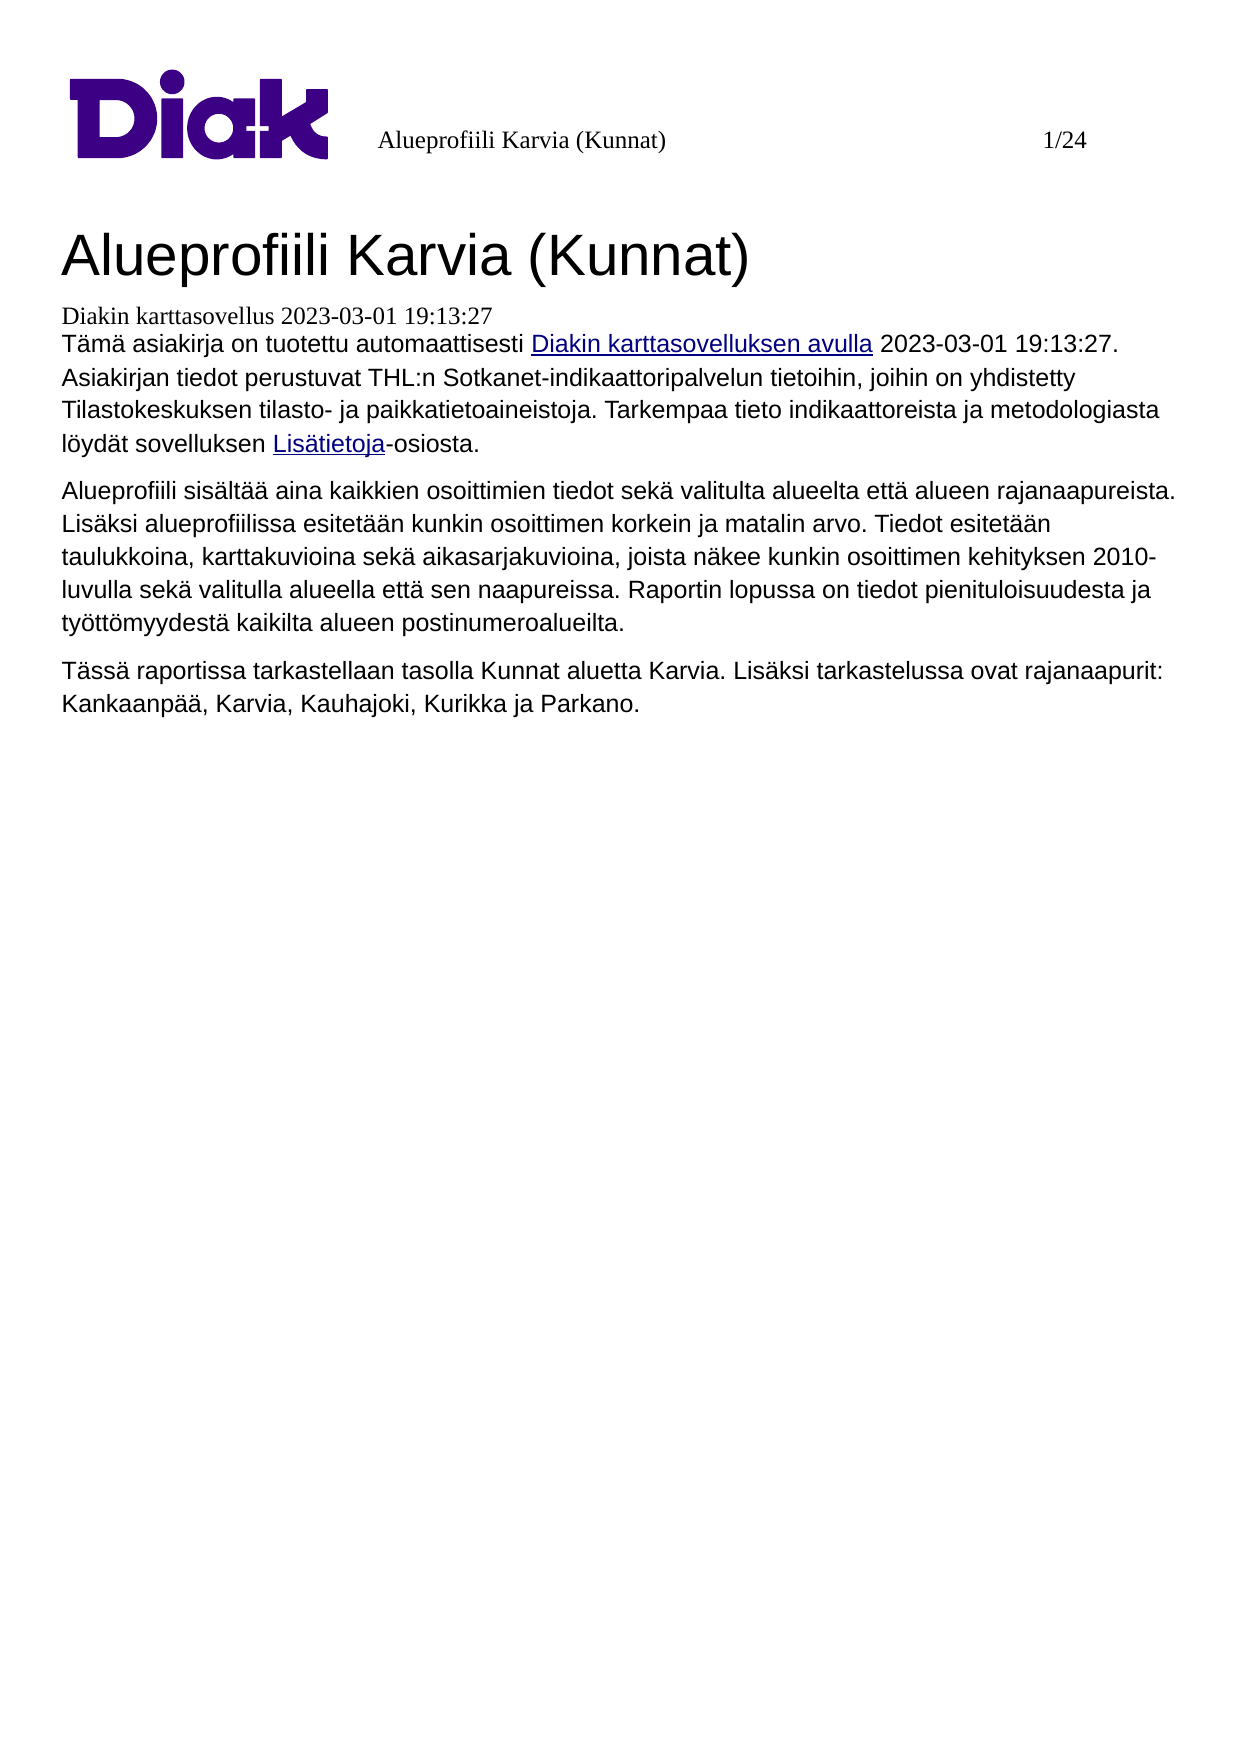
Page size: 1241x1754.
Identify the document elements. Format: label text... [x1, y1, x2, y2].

text Tämä asiakirja on tuotettu automaattisesti Diakin karttasovelluksen avulla 2023-03-01 19:13:27. Asiakirjan tiedot perustuvat THL:n Sotkanet-indikaattoripalvelun tietoihin, joihin on yhdistetty Tilastokeskuksen tilasto- ja paikkatietoaineistoja. Tarkempaa tieto indikaattoreista ja metodologiasta löydät sovelluksen Lisätietoja-osiosta. [61, 329, 1179, 457]
text Alueprofiili sisältää aina kaikkien osoittimien tiedot sekä valitulta alueelta että alueen rajanaapureista. Lisäksi alueprofiilissa esitetään kunkin osoittimen korkein ja matalin arvo. Tiedot esitetään taulukkoina, karttakuvioina sekä aikasarjakuvioina, joista näkee kunkin osoittimen kehityksen 2010-luvulla sekä valitulla alueella että sen naapureissa. Raportin lopussa on tiedot pienituloisuudesta ja työttömyydestä kaikilta alueen postinumeroalueilta. [61, 476, 1179, 637]
text Diakin karttasovellus 2023-03-01 19:13:27 [61, 301, 1179, 329]
text Tässä raportissa tarkastellaan tasolla Kunnat aluetta Karvia. Lisäksi tarkastelussa ovat rajanaapurit: Kankaanpää, Karvia, Kauhajoki, Kurikka ja Parkano. [61, 656, 1179, 718]
title Alueprofiili Karvia (Kunnat) [61, 221, 1179, 288]
